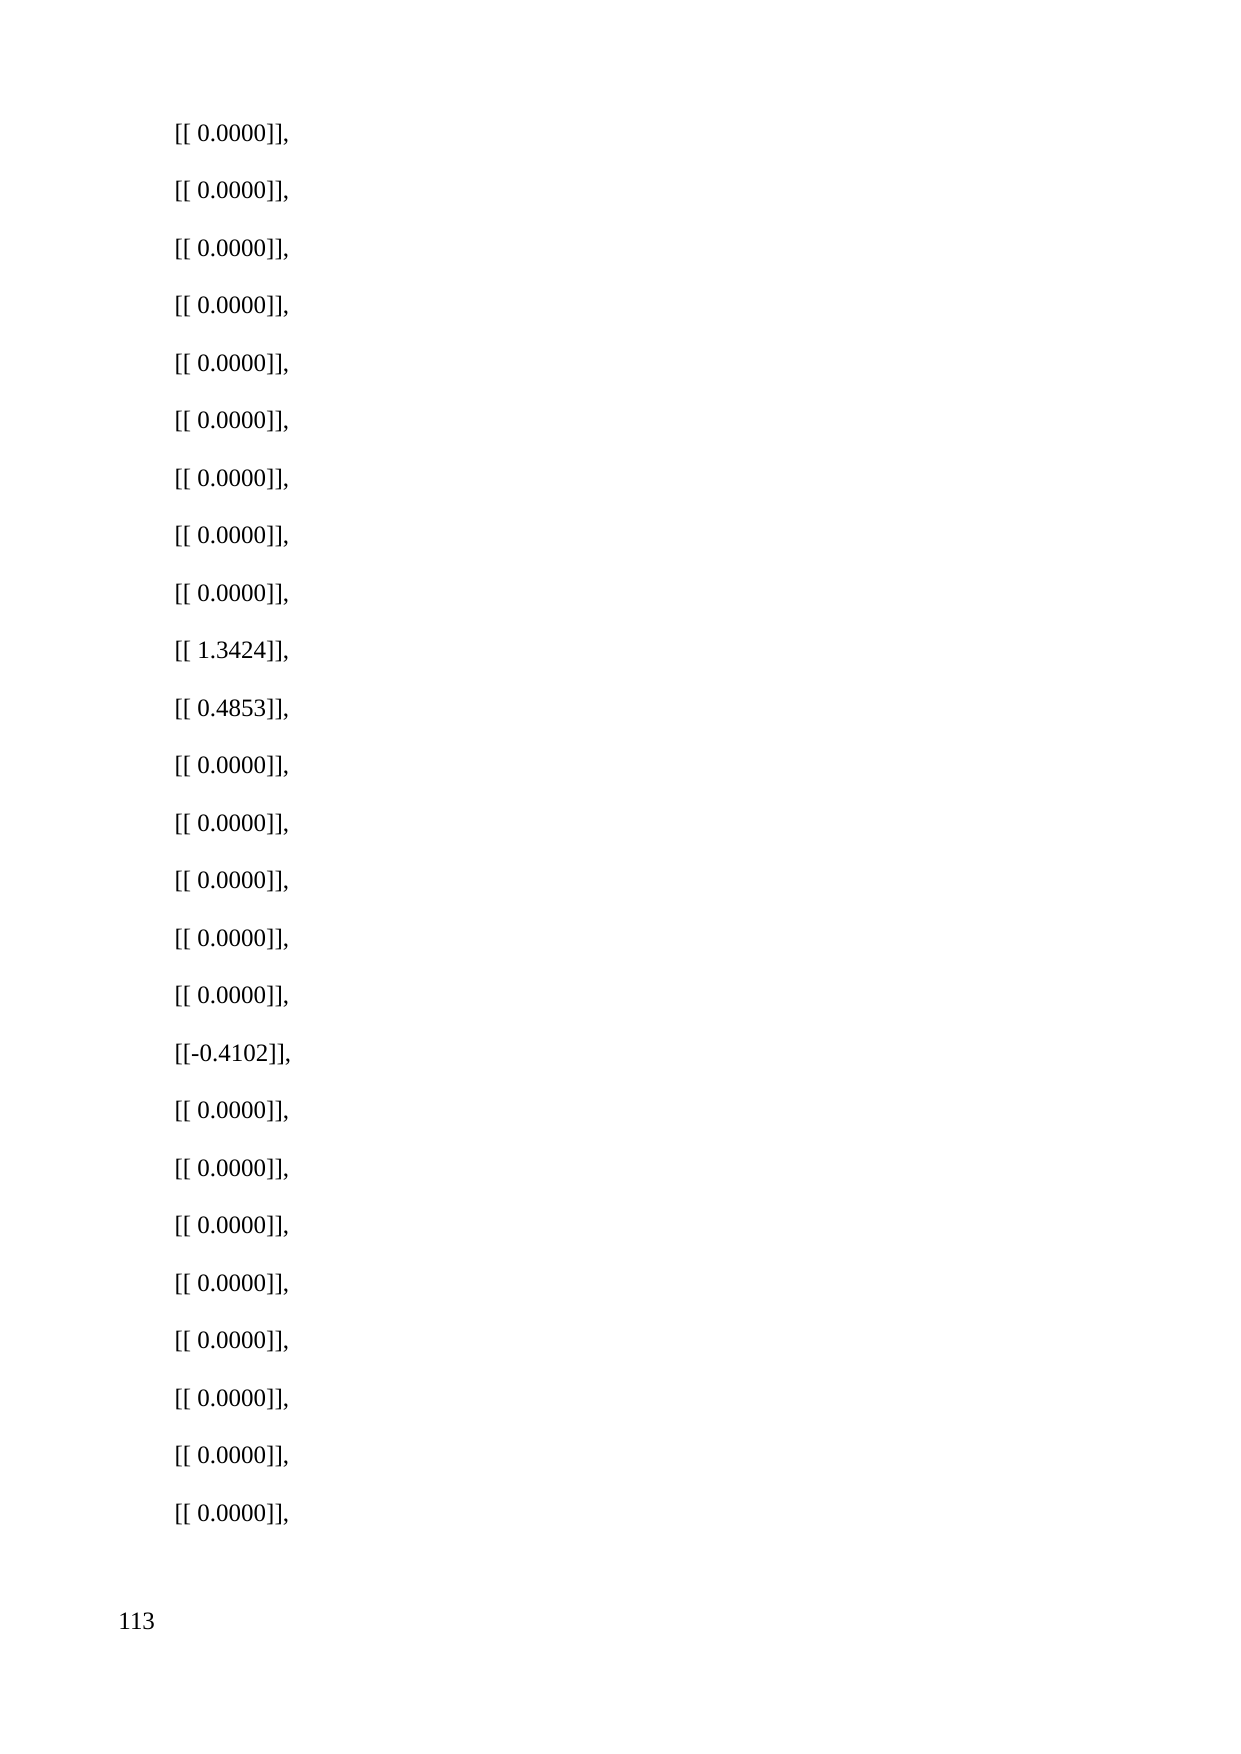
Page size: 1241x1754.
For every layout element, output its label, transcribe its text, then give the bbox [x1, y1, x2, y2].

text [[ 0.4853]], [118, 693, 1122, 722]
text [[ 0.0000]], [118, 981, 1122, 1009]
text [[ 0.0000]], [118, 233, 1122, 262]
text [[ 0.0000]], [118, 1268, 1122, 1297]
text [[ 0.0000]], [118, 406, 1122, 434]
text [[ 1.3424]], [118, 636, 1122, 664]
text [[ 0.0000]], [118, 578, 1122, 607]
text [[ 0.0000]], [118, 1383, 1122, 1412]
text [[ 0.0000]], [118, 1153, 1122, 1182]
text [[ 0.0000]], [118, 1211, 1122, 1239]
text [[ 0.0000]], [118, 176, 1122, 204]
text [[ 0.0000]], [118, 521, 1122, 549]
text [[-0.4102]], [118, 1038, 1122, 1067]
text [[ 0.0000]], [118, 923, 1122, 952]
text [[ 0.0000]], [118, 1096, 1122, 1124]
text [[ 0.0000]], [118, 348, 1122, 377]
text [[ 0.0000]], [118, 291, 1122, 319]
text [[ 0.0000]], [118, 118, 1122, 147]
text [[ 0.0000]], [118, 1326, 1122, 1354]
text [[ 0.0000]], [118, 808, 1122, 837]
text [[ 0.0000]], [118, 751, 1122, 779]
text [[ 0.0000]], [118, 1441, 1122, 1469]
text [[ 0.0000]], [118, 1498, 1122, 1527]
text [[ 0.0000]], [118, 463, 1122, 492]
text [[ 0.0000]], [118, 866, 1122, 894]
